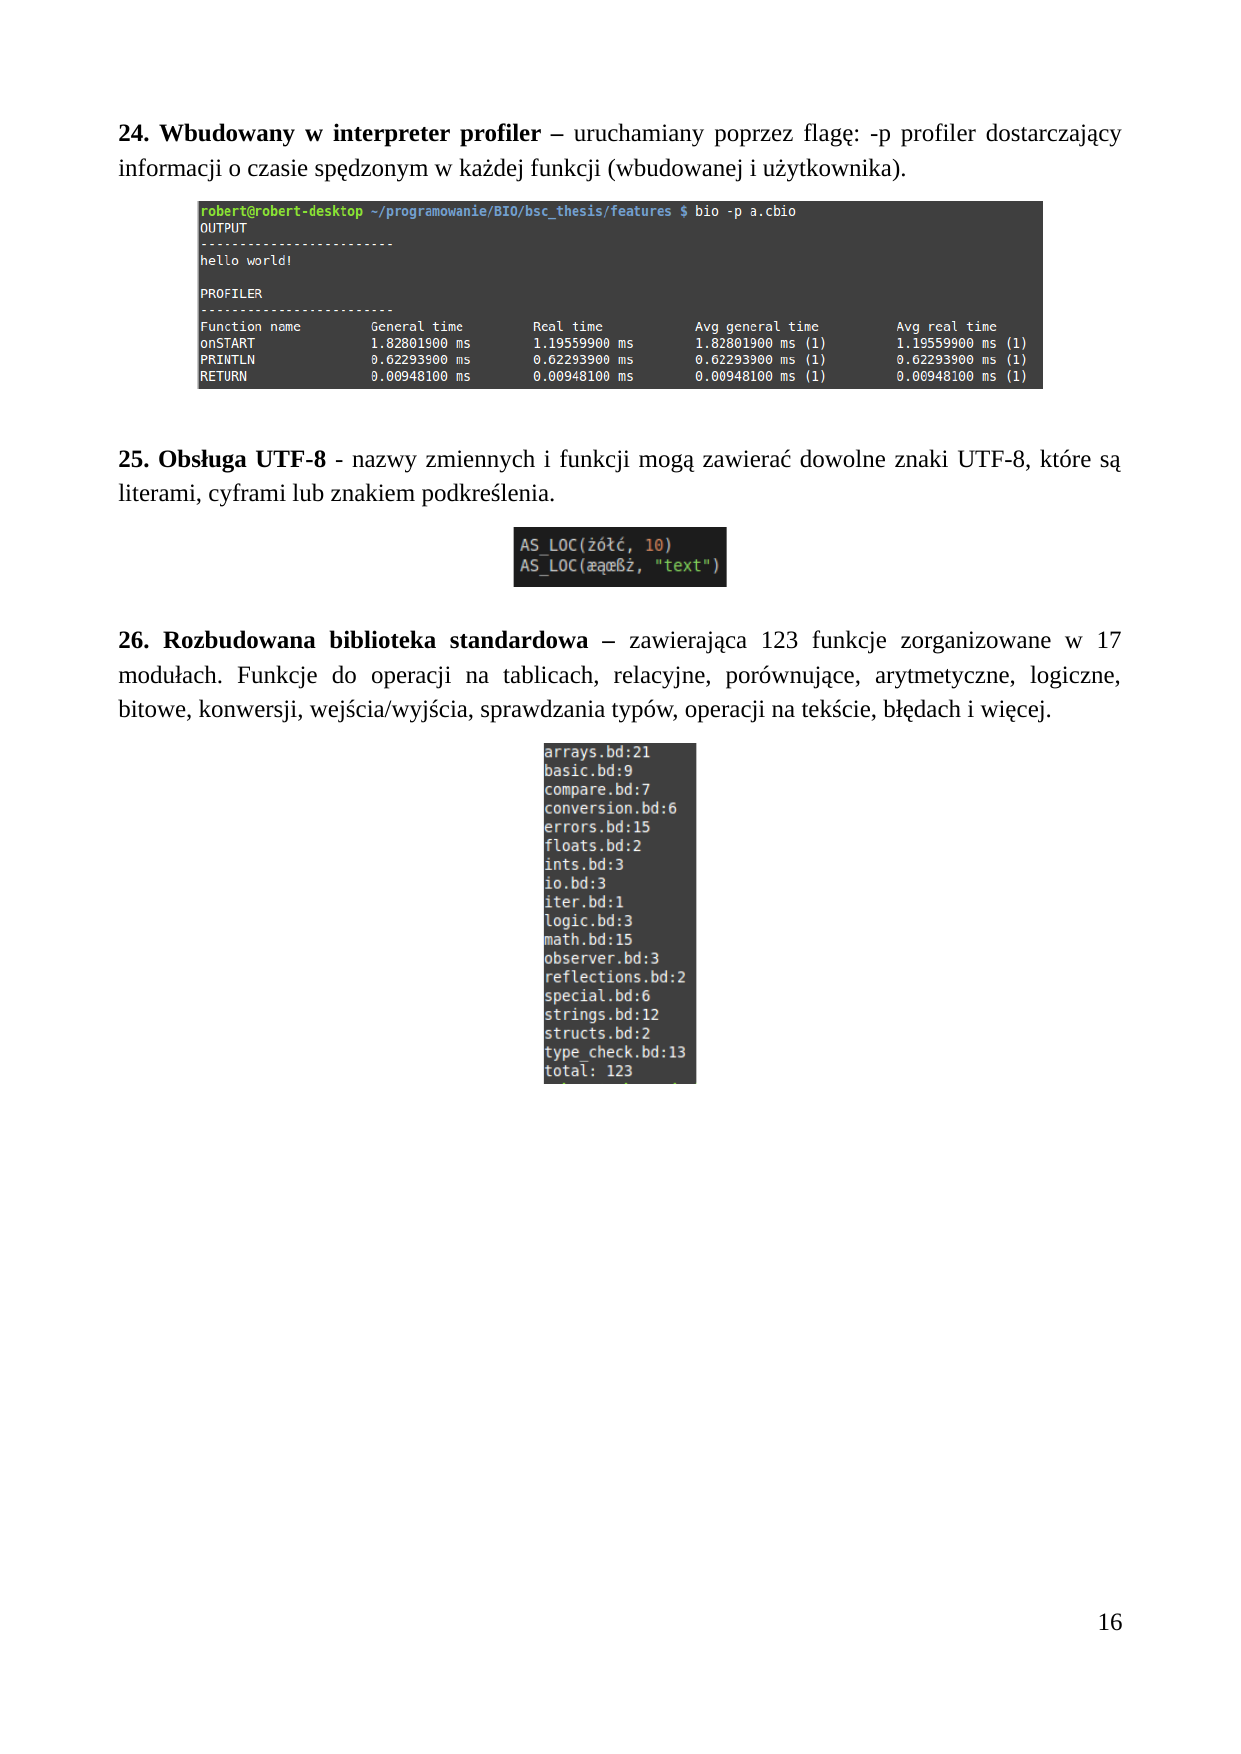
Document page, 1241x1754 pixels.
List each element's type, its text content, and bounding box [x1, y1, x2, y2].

picture [513, 527, 727, 587]
text 26. Rozbudowana biblioteka standardowa – zawierająca 123 funkcje zorganizowane w 17 modułach. Funkcje do operacji na tablicach, relacyjne, porównujące, arytmetyczne, logiczne, bitowe, konwersji, wejścia/wyjścia, sprawdzania typów, operacji na tekście, błędach i więcej. [118, 626, 1122, 723]
text 25. Obsługa UTF-8 - nazwy zmiennych i funkcji mogą zawierać dowolne znaki UTF-8, które są literami, cyframi lub znakiem podkreślenia. [118, 444, 1122, 507]
picture [543, 743, 697, 1084]
picture [197, 201, 1043, 389]
text 24. Wbudowany w interpreter profiler – uruchamiany poprzez flagę: -p profiler dostarczający informacji o czasie spędzonym w każdej funkcji (wbudowanej i użytkownika). [118, 118, 1122, 181]
